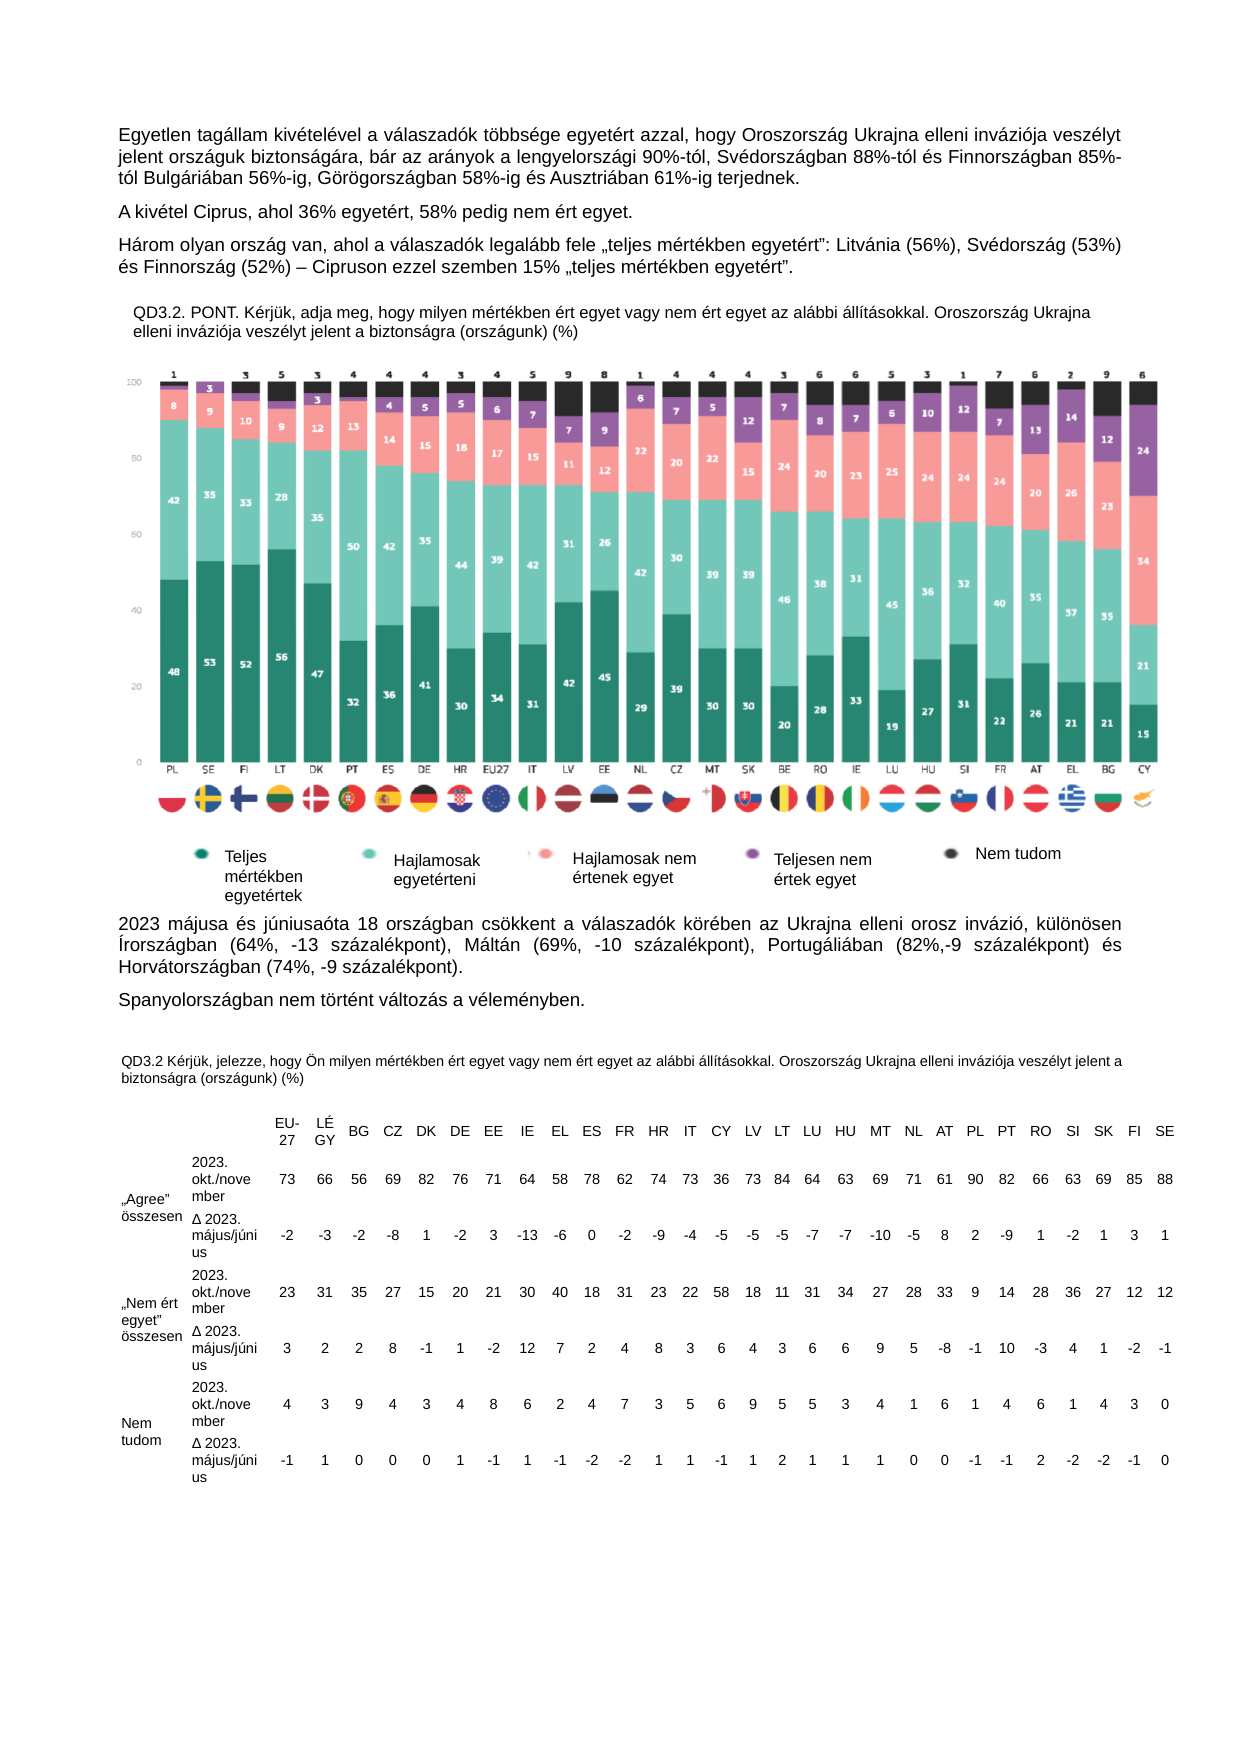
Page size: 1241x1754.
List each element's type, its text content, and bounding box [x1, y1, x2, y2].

table_cell PL [960, 1112, 991, 1151]
text 2023 májusa és júniusaóta 18 országban csökkent a válaszadók körében az Ukrajna elleni orosz invázió, különösen Írországban (64%, -13 százalékpont), Máltán (69%, -10 százalékpont), Portugáliában (82%,-9 százalékpont) és Horvátországban (74%, -9 százalékpont). [118, 289, 1122, 977]
table_cell -1 [477, 1432, 510, 1488]
table_cell 4 [738, 1320, 768, 1376]
table_cell 64 [796, 1151, 828, 1207]
table_cell [768, 1089, 796, 1112]
table_cell -1 [409, 1320, 443, 1376]
table_cell 73 [676, 1151, 704, 1207]
table_cell 1 [1087, 1320, 1120, 1376]
table_cell EE [477, 1112, 510, 1151]
table_cell 28 [1023, 1264, 1059, 1320]
table_cell 69 [376, 1151, 409, 1207]
table_cell SE [1149, 1112, 1181, 1151]
table_cell -2 [575, 1432, 608, 1488]
table_cell LV [738, 1112, 768, 1151]
table_cell 1 [863, 1432, 898, 1488]
table_cell ES [575, 1112, 608, 1151]
table_cell 1 [738, 1432, 768, 1488]
table_cell 7 [608, 1376, 641, 1432]
table_cell 6 [704, 1376, 738, 1432]
table_cell [1059, 1089, 1087, 1112]
table_cell FI [1120, 1112, 1148, 1151]
table_cell 1 [409, 1208, 443, 1263]
table_cell EL [545, 1112, 575, 1151]
table_cell -1 [1149, 1320, 1181, 1376]
table_cell -8 [376, 1208, 409, 1263]
table_cell 27 [863, 1264, 898, 1320]
table_cell DE [443, 1112, 477, 1151]
table_cell 31 [308, 1264, 341, 1320]
table_cell -7 [828, 1208, 863, 1263]
table_cell 58 [704, 1264, 738, 1320]
table_cell [510, 1089, 544, 1112]
table_cell 0 [575, 1208, 608, 1263]
table_cell 2 [308, 1320, 341, 1376]
table_cell -1 [960, 1320, 991, 1376]
table_cell 2023. okt./november [189, 1151, 266, 1207]
table_cell 3 [641, 1376, 676, 1432]
table_cell IT [676, 1112, 704, 1151]
table_cell 5 [676, 1376, 704, 1432]
table_cell 71 [898, 1151, 929, 1207]
table_cell -5 [704, 1208, 738, 1263]
table_cell 3 [676, 1320, 704, 1376]
table_cell [738, 1089, 768, 1112]
table_cell 9 [341, 1376, 376, 1432]
table_cell [266, 1089, 308, 1112]
table_cell 61 [929, 1151, 960, 1207]
table_cell [676, 1089, 704, 1112]
table_cell BG [341, 1112, 376, 1151]
table_cell [608, 1089, 641, 1112]
table_cell 82 [991, 1151, 1023, 1207]
table_cell 8 [376, 1320, 409, 1376]
table_cell 10 [991, 1320, 1023, 1376]
table_cell 1 [676, 1432, 704, 1488]
table_cell -8 [929, 1320, 960, 1376]
table_cell 0 [409, 1432, 443, 1488]
table_cell 69 [1087, 1151, 1120, 1207]
table_cell 1 [1087, 1208, 1120, 1263]
table_cell -2 [266, 1208, 308, 1263]
table_cell 27 [1087, 1264, 1120, 1320]
table_cell 0 [898, 1432, 929, 1488]
table_cell -2 [1059, 1208, 1087, 1263]
table_cell -1 [266, 1432, 308, 1488]
table_cell 3 [828, 1376, 863, 1432]
table_cell MT [863, 1112, 898, 1151]
table_cell 21 [477, 1264, 510, 1320]
table_cell CZ [376, 1112, 409, 1151]
table_cell -5 [738, 1208, 768, 1263]
table_cell [341, 1089, 376, 1112]
picture [121, 364, 1166, 823]
table_cell 14 [991, 1264, 1023, 1320]
table_cell 1 [308, 1432, 341, 1488]
table_cell [960, 1089, 991, 1112]
table_cell 63 [828, 1151, 863, 1207]
table_cell 64 [510, 1151, 544, 1207]
table_cell 8 [477, 1376, 510, 1432]
table_cell -6 [545, 1208, 575, 1263]
table_cell -9 [641, 1208, 676, 1263]
table_cell 30 [510, 1264, 544, 1320]
table_cell -1 [1120, 1432, 1148, 1488]
table_cell 71 [477, 1151, 510, 1207]
table_cell 11 [768, 1264, 796, 1320]
table_cell 3 [768, 1320, 796, 1376]
table_cell [118, 1089, 189, 1112]
table_cell LÉGY [308, 1112, 341, 1151]
table_cell 3 [1120, 1376, 1148, 1432]
table_cell [1087, 1089, 1120, 1112]
table_cell Nem tudom [118, 1376, 189, 1488]
table_cell [929, 1089, 960, 1112]
table_cell -3 [308, 1208, 341, 1263]
table_cell 4 [1087, 1376, 1120, 1432]
table_cell SK [1087, 1112, 1120, 1151]
table_cell 3 [477, 1208, 510, 1263]
table_cell 73 [738, 1151, 768, 1207]
table_cell 5 [898, 1320, 929, 1376]
table_cell 33 [929, 1264, 960, 1320]
table_cell 9 [863, 1320, 898, 1376]
table_cell 35 [341, 1264, 376, 1320]
table_cell 85 [1120, 1151, 1148, 1207]
table_cell 2 [1023, 1432, 1059, 1488]
table_cell SI [1059, 1112, 1087, 1151]
table_cell 12 [510, 1320, 544, 1376]
text Egyetlen tagállam kivételével a válaszadók többsége egyetért azzal, hogy Oroszország Ukrajna elleni inváziója veszélyt jelent országuk biztonságára, bár az arányok a lengyelországi 90%-tól, Svédországban 88%-tól és Finnországban 85%-tól Bulgáriában 56%-ig, Görögországban 58%-ig és Ausztriában 61%-ig terjednek. [118, 124, 1122, 189]
table_cell -2 [341, 1208, 376, 1263]
table_cell 28 [898, 1264, 929, 1320]
table_cell LU [796, 1112, 828, 1151]
table_cell -1 [991, 1432, 1023, 1488]
table_cell 6 [1023, 1376, 1059, 1432]
table_cell 66 [308, 1151, 341, 1207]
table_cell 2 [341, 1320, 376, 1376]
table_cell [641, 1089, 676, 1112]
table_cell [308, 1089, 341, 1112]
table_cell 1 [510, 1432, 544, 1488]
table_cell 2 [768, 1432, 796, 1488]
table_cell 7 [545, 1320, 575, 1376]
table_cell 3 [1120, 1208, 1148, 1263]
table_cell [376, 1089, 409, 1112]
text Három olyan ország van, ahol a válaszadók legalább fele „teljes mértékben egyetért”: Litvánia (56%), Svédország (53%) és Finnország (52%) – Cipruson ezzel szemben 15% „teljes mértékben egyetért”. [118, 234, 1122, 277]
table_cell DK [409, 1112, 443, 1151]
table_cell 58 [545, 1151, 575, 1207]
table_cell 36 [1059, 1264, 1087, 1320]
table_cell 1 [1023, 1208, 1059, 1263]
table_cell IE [510, 1112, 544, 1151]
table_cell [704, 1089, 738, 1112]
table_cell 2 [575, 1320, 608, 1376]
table_cell NL [898, 1112, 929, 1151]
table_cell 4 [376, 1376, 409, 1432]
table_cell 0 [1149, 1432, 1181, 1488]
table_cell 0 [1149, 1376, 1181, 1432]
table_cell 4 [443, 1376, 477, 1432]
table_cell 12 [1120, 1264, 1148, 1320]
table_cell 3 [266, 1320, 308, 1376]
table_cell AT [929, 1112, 960, 1151]
table_cell -2 [443, 1208, 477, 1263]
table_cell 78 [575, 1151, 608, 1207]
table_cell 84 [768, 1151, 796, 1207]
table_cell [1149, 1089, 1181, 1112]
table_cell 76 [443, 1151, 477, 1207]
table_cell -13 [510, 1208, 544, 1263]
table_cell 31 [796, 1264, 828, 1320]
table_cell 40 [545, 1264, 575, 1320]
table_cell 73 [266, 1151, 308, 1207]
table_cell [863, 1089, 898, 1112]
table_cell 1 [443, 1320, 477, 1376]
table_cell 0 [341, 1432, 376, 1488]
table_cell [189, 1089, 266, 1112]
table_cell 82 [409, 1151, 443, 1207]
table_cell 56 [341, 1151, 376, 1207]
table_cell 8 [641, 1320, 676, 1376]
table_cell 5 [768, 1376, 796, 1432]
table_cell 5 [796, 1376, 828, 1432]
table_cell [796, 1089, 828, 1112]
table_header QD3.2 Kérjük, jelezze, hogy Ön milyen mértékben ért egyet vagy nem ért egyet az alábbi állításokkal. Oroszország Ukrajna elleni inváziója veszélyt jelent a biztonságra (országunk) (%) [118, 1050, 1181, 1089]
table_cell Δ 2023. május/június [189, 1208, 266, 1263]
table_cell [1120, 1089, 1148, 1112]
table_cell 2023. okt./november [189, 1376, 266, 1432]
table_cell 18 [738, 1264, 768, 1320]
table_cell -2 [1059, 1432, 1087, 1488]
table_cell 34 [828, 1264, 863, 1320]
table_cell -1 [704, 1432, 738, 1488]
text Spanyolországban nem történt változás a véleményben. [118, 989, 1122, 1011]
table_cell 90 [960, 1151, 991, 1207]
table_cell 62 [608, 1151, 641, 1207]
table_cell 18 [575, 1264, 608, 1320]
table_cell 4 [991, 1376, 1023, 1432]
table_cell -1 [545, 1432, 575, 1488]
table_cell 66 [1023, 1151, 1059, 1207]
table_cell -2 [1120, 1320, 1148, 1376]
table_cell 6 [796, 1320, 828, 1376]
table_cell LT [768, 1112, 796, 1151]
table_cell HU [828, 1112, 863, 1151]
table_cell 27 [376, 1264, 409, 1320]
table_cell [443, 1089, 477, 1112]
table_cell 2 [545, 1376, 575, 1432]
table_cell [118, 1112, 189, 1151]
table_cell -2 [477, 1320, 510, 1376]
table_cell -7 [796, 1208, 828, 1263]
table_cell 4 [863, 1376, 898, 1432]
table_cell -9 [991, 1208, 1023, 1263]
table_cell 63 [1059, 1151, 1087, 1207]
table_cell 22 [676, 1264, 704, 1320]
table_cell FR [608, 1112, 641, 1151]
table_cell 2 [960, 1208, 991, 1263]
table_cell EU-27 [266, 1112, 308, 1151]
table_cell 6 [704, 1320, 738, 1376]
table_cell -3 [1023, 1320, 1059, 1376]
table_cell [545, 1089, 575, 1112]
table_cell 0 [376, 1432, 409, 1488]
table_cell 3 [409, 1376, 443, 1432]
table_cell [828, 1089, 863, 1112]
table_cell [991, 1089, 1023, 1112]
table_cell Δ 2023. május/június [189, 1432, 266, 1488]
table_cell [575, 1089, 608, 1112]
table_cell 15 [409, 1264, 443, 1320]
table_cell 31 [608, 1264, 641, 1320]
table_cell HR [641, 1112, 676, 1151]
table_cell 69 [863, 1151, 898, 1207]
table_cell -5 [768, 1208, 796, 1263]
table_cell 6 [510, 1376, 544, 1432]
table_cell Δ 2023. május/június [189, 1320, 266, 1376]
table_cell -2 [608, 1208, 641, 1263]
table_cell 36 [704, 1151, 738, 1207]
table_cell 4 [266, 1376, 308, 1432]
table_cell [189, 1112, 266, 1151]
table_cell 23 [641, 1264, 676, 1320]
table_cell „Nem ért egyet” összesen [118, 1264, 189, 1376]
table_cell -10 [863, 1208, 898, 1263]
table_cell 4 [608, 1320, 641, 1376]
table_cell -1 [960, 1432, 991, 1488]
text A kivétel Ciprus, ahol 36% egyetért, 58% pedig nem ért egyet. [118, 201, 1122, 222]
table_cell 1 [898, 1376, 929, 1432]
table_cell [1023, 1089, 1059, 1112]
table_cell 20 [443, 1264, 477, 1320]
table_cell 0 [929, 1432, 960, 1488]
table_cell 4 [575, 1376, 608, 1432]
table_cell 12 [1149, 1264, 1181, 1320]
table_cell PT [991, 1112, 1023, 1151]
table_cell 6 [828, 1320, 863, 1376]
table_cell 9 [960, 1264, 991, 1320]
table_cell 1 [796, 1432, 828, 1488]
table_cell -4 [676, 1208, 704, 1263]
table_cell 1 [828, 1432, 863, 1488]
table_cell RO [1023, 1112, 1059, 1151]
table_cell [409, 1089, 443, 1112]
table_cell 1 [1149, 1208, 1181, 1263]
table_cell 8 [929, 1208, 960, 1263]
table_cell -2 [1087, 1432, 1120, 1488]
table_cell [898, 1089, 929, 1112]
table_cell 2023. okt./november [189, 1264, 266, 1320]
table_cell CY [704, 1112, 738, 1151]
table_cell „Agree” összesen [118, 1151, 189, 1263]
table_cell 88 [1149, 1151, 1181, 1207]
table_cell -2 [608, 1432, 641, 1488]
table_cell [477, 1089, 510, 1112]
table_cell 1 [1059, 1376, 1087, 1432]
table_cell 23 [266, 1264, 308, 1320]
table_cell 1 [960, 1376, 991, 1432]
table_cell 4 [1059, 1320, 1087, 1376]
picture [179, 835, 966, 873]
table_cell 3 [308, 1376, 341, 1432]
table_cell 1 [641, 1432, 676, 1488]
table_cell 74 [641, 1151, 676, 1207]
table_cell 9 [738, 1376, 768, 1432]
table_cell -5 [898, 1208, 929, 1263]
table_cell 6 [929, 1376, 960, 1432]
table_cell 1 [443, 1432, 477, 1488]
